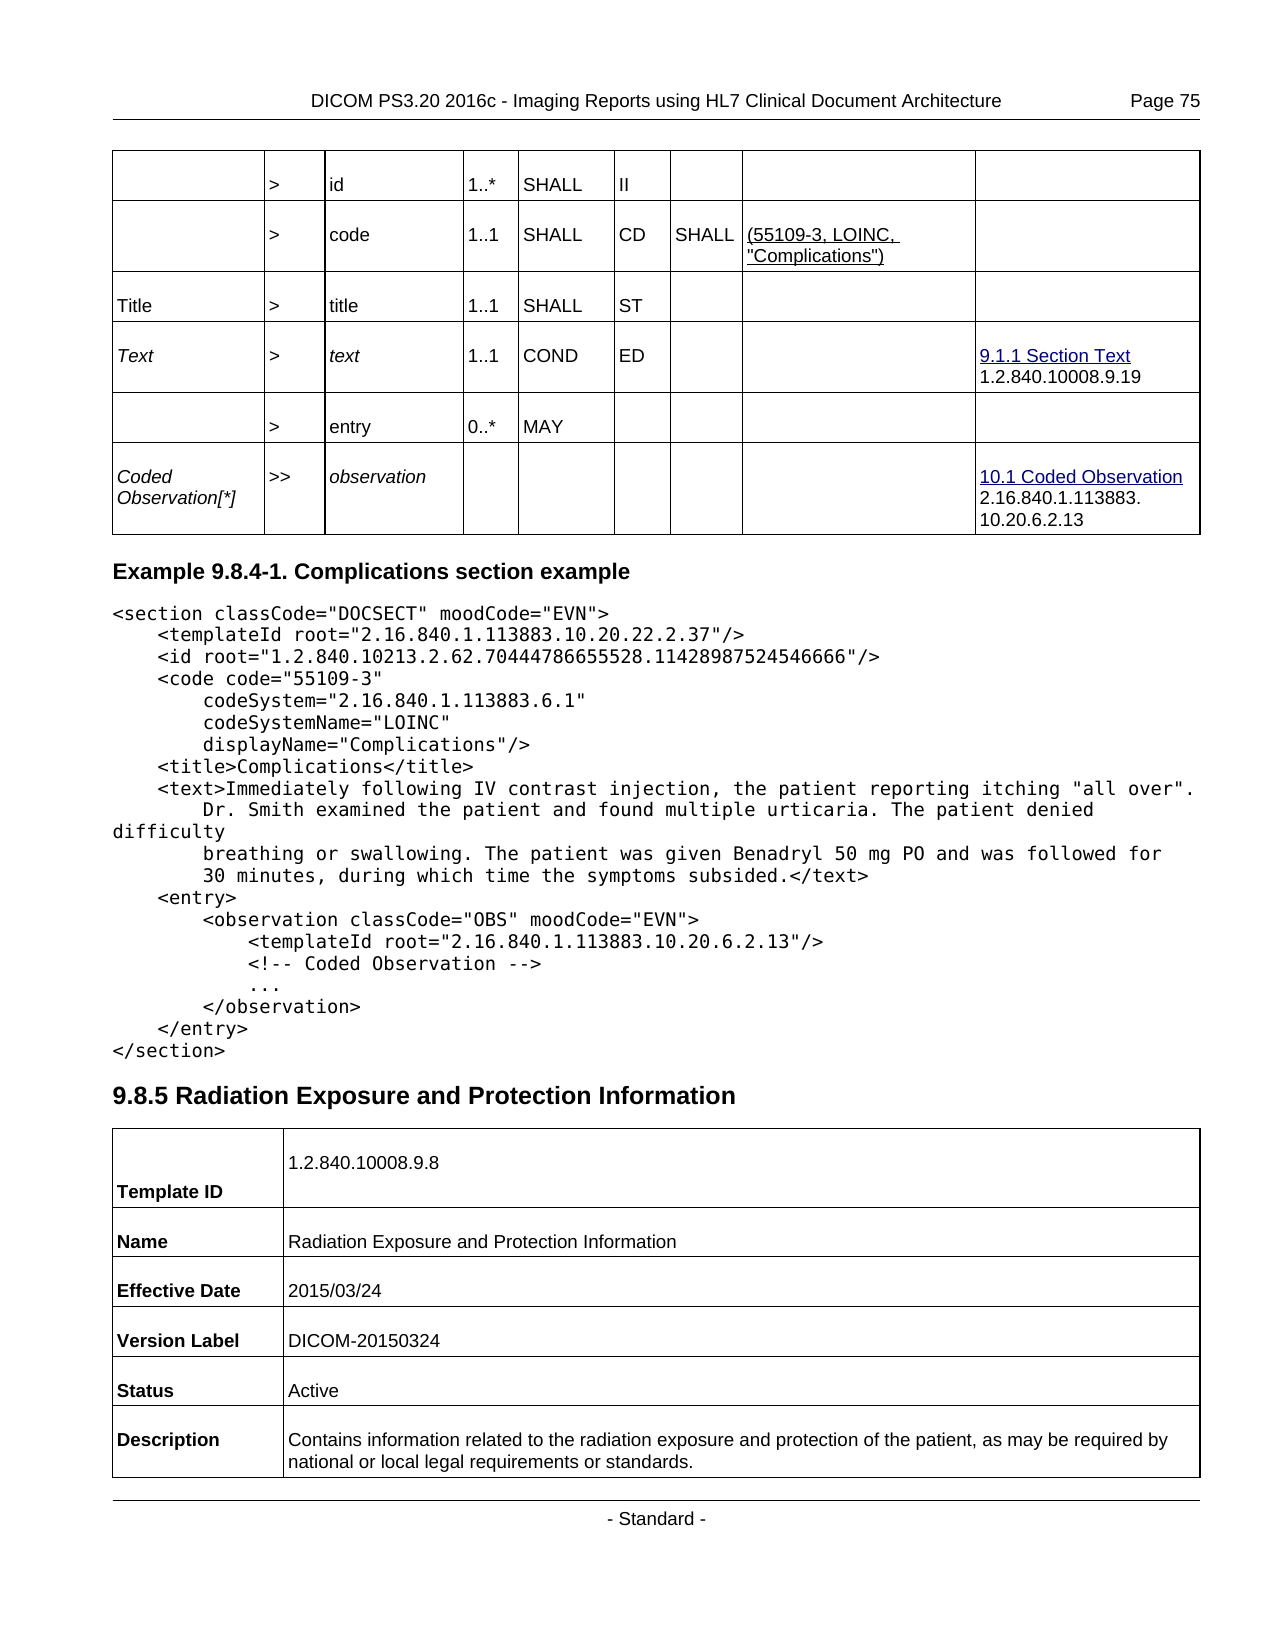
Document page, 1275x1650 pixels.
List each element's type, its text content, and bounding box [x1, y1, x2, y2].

table_cell > [265, 272, 324, 321]
table_cell SHALL [671, 201, 742, 271]
table_cell [113, 393, 264, 442]
table_cell 1..* [464, 151, 518, 200]
table_cell Title [113, 272, 264, 321]
table_cell Effective Date [113, 1257, 283, 1306]
table_cell COND [519, 322, 614, 392]
table_cell Coded​Observation[*] [113, 443, 264, 534]
table_cell SHALL [519, 151, 614, 200]
table_cell 9.1.1 Section Text 1.2.840.10008.9.19 [976, 322, 1199, 392]
table_cell [113, 201, 264, 271]
table_cell title [326, 272, 463, 321]
table_cell entry [326, 393, 463, 442]
table_cell ST [615, 272, 670, 321]
table_cell code [326, 201, 463, 271]
table_cell [671, 272, 742, 321]
table_cell [671, 443, 742, 534]
table_cell 10.1 Coded Observation 2.16.840.1.113883.​10.20.6.2.13 [976, 443, 1199, 534]
table_cell [976, 393, 1199, 442]
table_cell Contains information related to the radiation exposure and protection of the patient, as may be required by national or local legal requirements or standards. [284, 1406, 1199, 1477]
table_cell Version Label [113, 1307, 283, 1356]
table_cell SHALL [519, 201, 614, 271]
table_cell SHALL [519, 272, 614, 321]
table_cell > [265, 151, 324, 200]
table_cell > [265, 393, 324, 442]
text 9.8.5 Radiation Exposure and Protection Information [112, 1081, 1200, 1109]
table_cell [671, 393, 742, 442]
text Example 9.8.4-1. Complications section example [112, 558, 1200, 584]
table_cell [743, 322, 975, 392]
table_cell [976, 151, 1199, 200]
table_cell > [265, 201, 324, 271]
text <section classCode="DOCSECT" moodCode="EVN"> <templateId root="2.16.840.1.113883.10.20.22.2.37"/> <id root="1.2.840.10213.2.62.70444786655528.11428987524546666"/> <code code="55109-3" codeSystem="2.16.840.1.113883.6.1" codeSystemName="LOINC" displayName="Complications"/> <title>Complications</title> <text>Immediately following IV contrast injection, the patient reporting itching "all over". Dr. Smith examined the patient and found multiple urticaria. The patient denied difficulty breathing or swallowing. The patient was given Benadryl 50 mg PO and was followed for 30 minutes, during which time the symptoms subsided.</text> <entry> <observation classCode="OBS" moodCode="EVN"> <templateId root="2.16.840.1.113883.10.20.6.2.13"/> <!-- Coded Observation --> ... </observation> </entry> </section> [112, 602, 1200, 1062]
table_cell [743, 151, 975, 200]
table_cell Status [113, 1357, 283, 1405]
table_cell 1..1 [464, 201, 518, 271]
table_cell Radiation Exposure and Protection Information [284, 1208, 1199, 1256]
table_cell (55109-3, LOINC, "Complications") [743, 201, 975, 271]
table_cell Name [113, 1208, 283, 1256]
table_cell [615, 443, 670, 534]
table_cell [743, 272, 975, 321]
table_cell [519, 443, 614, 534]
table_cell [976, 201, 1199, 271]
table_header 1.2.840.10008.9.8 [284, 1129, 1199, 1207]
table_header Template ID [113, 1129, 283, 1207]
table_cell id [326, 151, 463, 200]
table_cell [743, 443, 975, 534]
table_cell ED [615, 322, 670, 392]
table_cell 1..1 [464, 322, 518, 392]
table_cell Description [113, 1406, 283, 1477]
table_cell II [615, 151, 670, 200]
table_cell Active [284, 1357, 1199, 1405]
table_cell 0..* [464, 393, 518, 442]
table_cell text [326, 322, 463, 392]
table_cell 2015/03/24 [284, 1257, 1199, 1306]
table_cell [464, 443, 518, 534]
table_cell [976, 272, 1199, 321]
table_cell DICOM-20150324 [284, 1307, 1199, 1356]
table_cell [671, 151, 742, 200]
table_cell observation [326, 443, 463, 534]
table_cell Text [113, 322, 264, 392]
table_cell [671, 322, 742, 392]
table_cell >> [265, 443, 324, 534]
table_cell [113, 151, 264, 200]
table_cell MAY [519, 393, 614, 442]
table_cell [615, 393, 670, 442]
table_cell [743, 393, 975, 442]
table_cell 1..1 [464, 272, 518, 321]
table_cell > [265, 322, 324, 392]
table_cell CD [615, 201, 670, 271]
